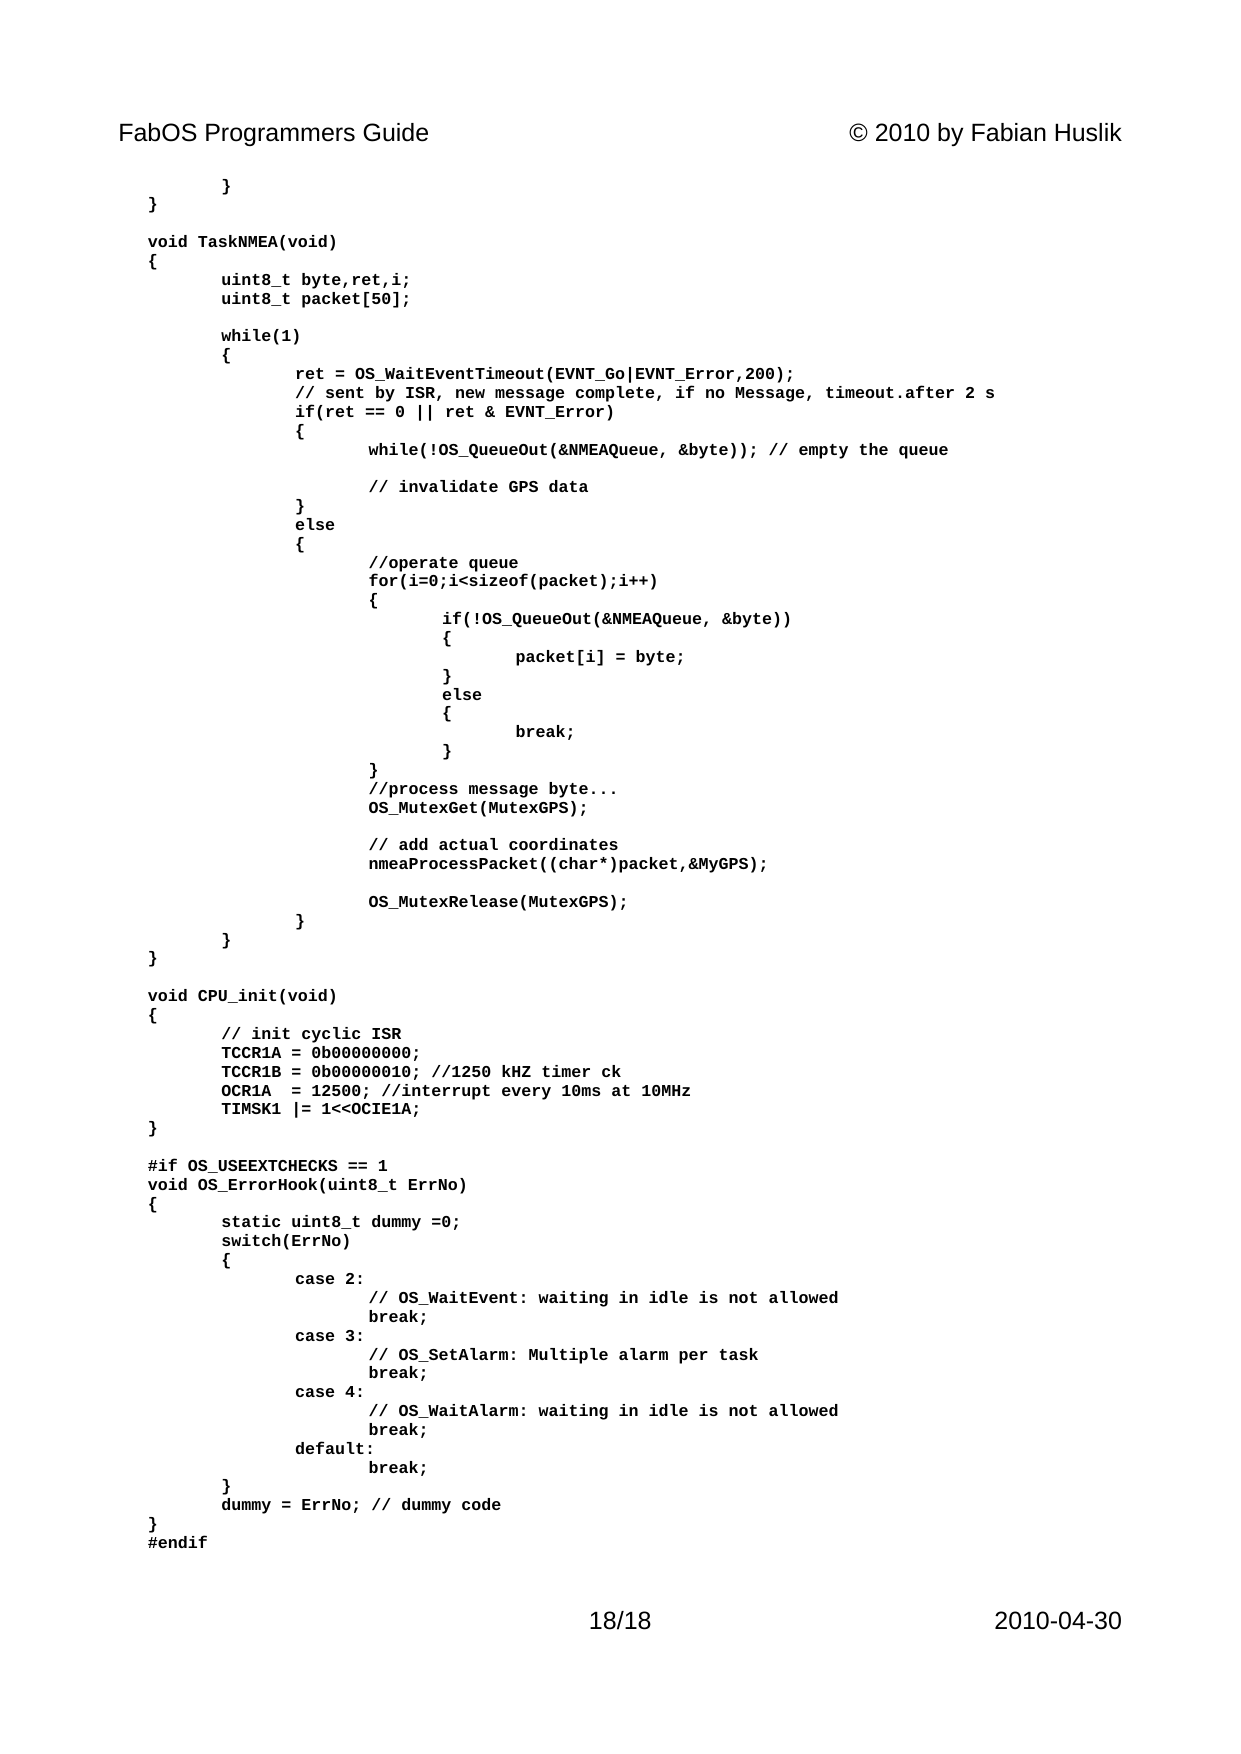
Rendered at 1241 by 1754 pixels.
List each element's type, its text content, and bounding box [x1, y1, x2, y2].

text { [148, 252, 1122, 271]
text OS_MutexRelease(MutexGPS); [148, 893, 1122, 912]
text default: [148, 1440, 1122, 1459]
text // OS_WaitEvent: waiting in idle is not allowed [148, 1289, 1122, 1308]
text } [148, 196, 1122, 215]
text } [148, 912, 1122, 931]
text #endif [148, 1534, 1122, 1553]
text // sent by ISR, new message complete, if no Message, timeout.after 2 s [148, 384, 1122, 403]
text { [148, 422, 1122, 441]
text nmeaProcessPacket((char*)packet,&MyGPS); [148, 856, 1122, 875]
text ret = OS_WaitEventTimeout(EVNT_Go|EVNT_Error,200); [148, 366, 1122, 384]
text while(!OS_QueueOut(&NMEAQueue, &byte)); // empty the queue [148, 441, 1122, 460]
text break; [148, 1365, 1122, 1384]
text //process message byte... [148, 780, 1122, 799]
text } [148, 177, 1122, 196]
text else [148, 686, 1122, 705]
text if(!OS_QueueOut(&NMEAQueue, &byte)) [148, 611, 1122, 629]
text OS_MutexGet(MutexGPS); [148, 799, 1122, 818]
text break; [148, 1459, 1122, 1478]
text // invalidate GPS data [148, 479, 1122, 498]
text } [148, 743, 1122, 762]
text //operate queue [148, 554, 1122, 573]
text switch(ErrNo) [148, 1233, 1122, 1252]
text case 2: [148, 1271, 1122, 1289]
text static uint8_t dummy =0; [148, 1214, 1122, 1233]
text TIMSK1 |= 1<<OCIE1A; [148, 1101, 1122, 1120]
text { [148, 1252, 1122, 1271]
text // OS_WaitAlarm: waiting in idle is not allowed [148, 1403, 1122, 1421]
text void OS_ErrorHook(uint8_t ErrNo) [148, 1176, 1122, 1195]
text uint8_t byte,ret,i; [148, 271, 1122, 290]
text } [148, 667, 1122, 686]
text break; [148, 724, 1122, 743]
text { [148, 592, 1122, 611]
text { [148, 1195, 1122, 1214]
text } [148, 1516, 1122, 1534]
text case 3: [148, 1327, 1122, 1346]
text while(1) [148, 328, 1122, 347]
text } [148, 1478, 1122, 1497]
text { [148, 1007, 1122, 1026]
text break; [148, 1308, 1122, 1327]
text #if OS_USEEXTCHECKS == 1 [148, 1157, 1122, 1176]
text void CPU_init(void) [148, 988, 1122, 1007]
text break; [148, 1421, 1122, 1440]
text { [148, 347, 1122, 366]
text } [148, 931, 1122, 950]
text } [148, 762, 1122, 780]
text for(i=0;i<sizeof(packet);i++) [148, 573, 1122, 592]
text uint8_t packet[50]; [148, 290, 1122, 309]
text } [148, 950, 1122, 969]
text { [148, 535, 1122, 554]
text case 4: [148, 1384, 1122, 1403]
text // add actual coordinates [148, 837, 1122, 856]
text { [148, 705, 1122, 724]
text packet[i] = byte; [148, 648, 1122, 667]
text // init cyclic ISR [148, 1026, 1122, 1044]
text } [148, 498, 1122, 516]
text TCCR1A = 0b00000000; TCCR1B = 0b00000010; //1250 kHZ timer ck OCR1A = 12500; //interrupt every 10ms at 10MHz [148, 1044, 1122, 1101]
text } [148, 1120, 1122, 1139]
text { [148, 629, 1122, 648]
text // OS_SetAlarm: Multiple alarm per task [148, 1346, 1122, 1365]
text dummy = ErrNo; // dummy code [148, 1497, 1122, 1516]
text else [148, 516, 1122, 535]
text if(ret == 0 || ret & EVNT_Error) [148, 403, 1122, 422]
text void TaskNMEA(void) [148, 234, 1122, 252]
